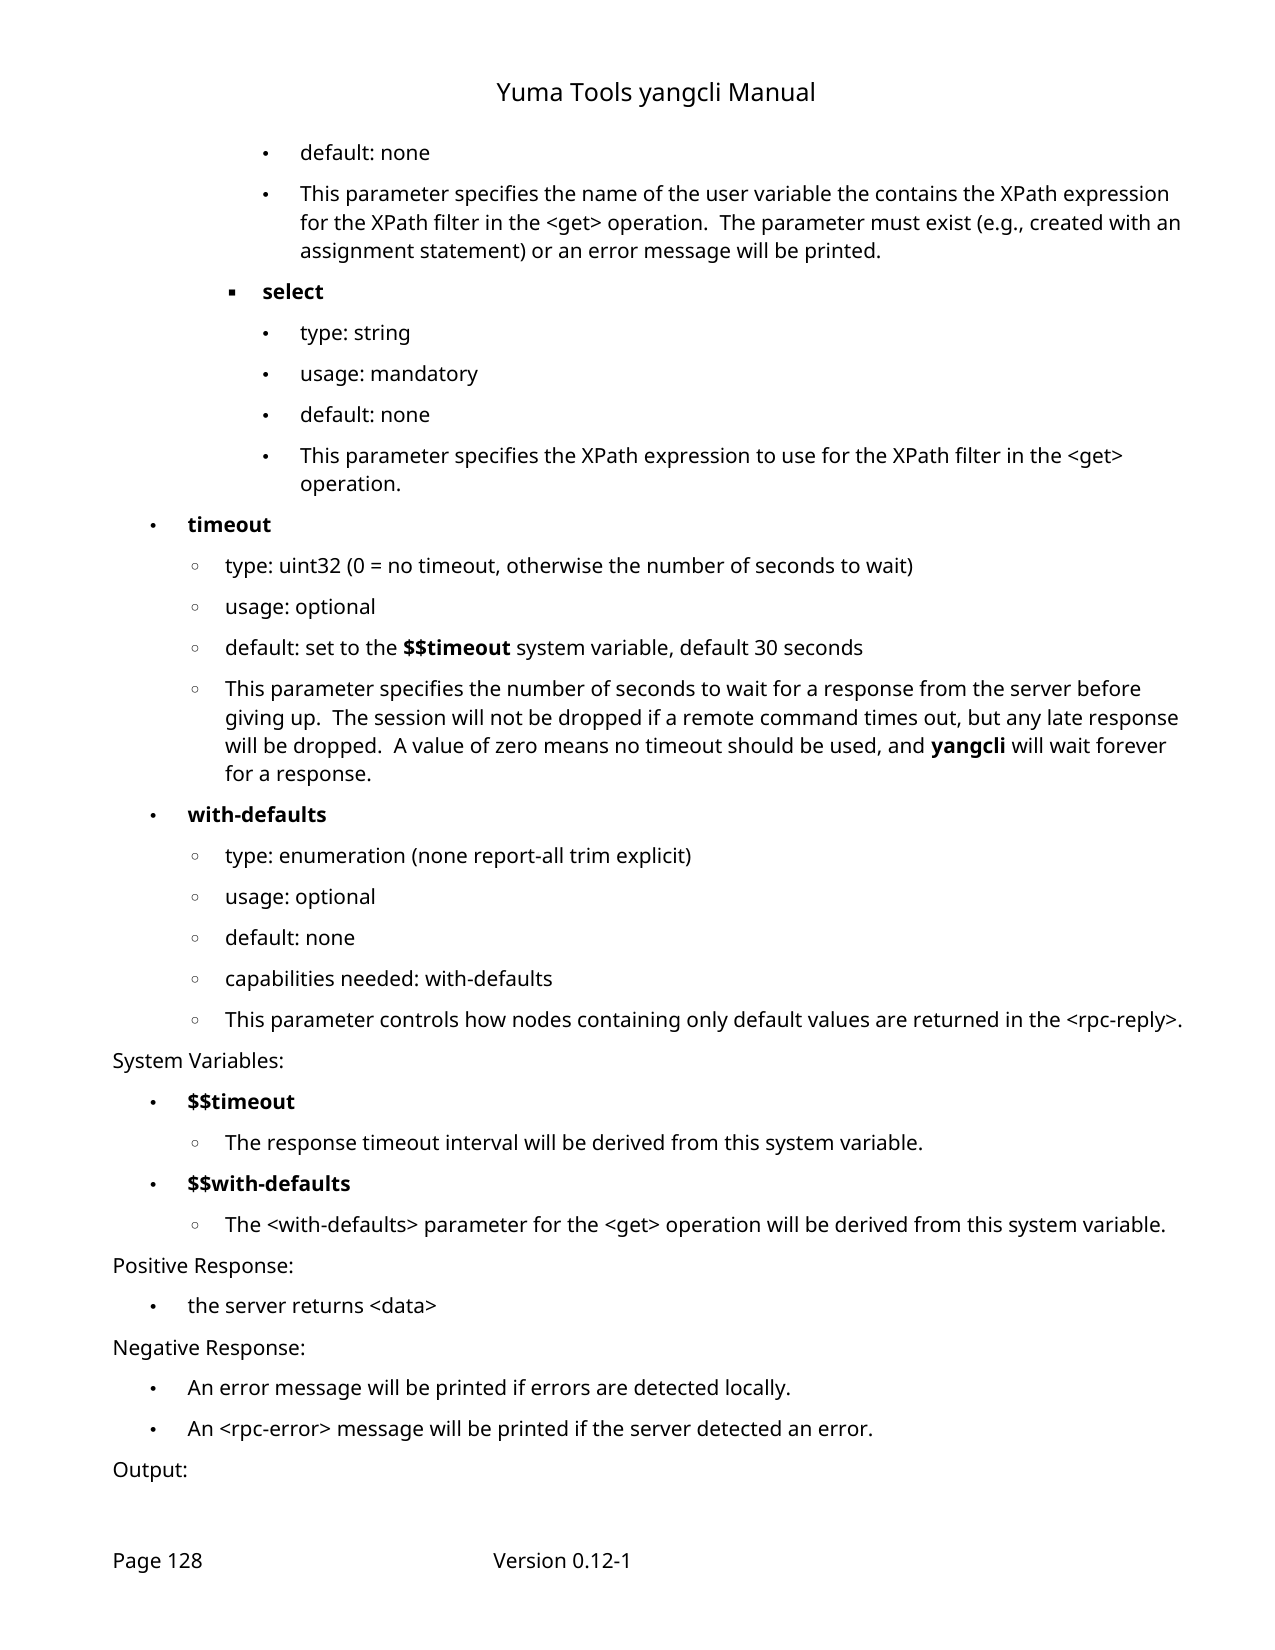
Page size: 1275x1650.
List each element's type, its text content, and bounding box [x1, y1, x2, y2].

list usage: optional [187, 592, 1200, 621]
list type: uint32 (0 = no timeout, otherwise the number of seconds to wait) [187, 551, 1200, 580]
list $$timeout [150, 1087, 1200, 1115]
list This parameter specifies the name of the user variable the contains the XPath expression for the XPath filter in the <get> operation. The parameter must exist (e.g., created with an assignment statement) or an error message will be printed. [262, 179, 1200, 265]
list with-defaults [150, 800, 1200, 829]
text Negative Response: [112, 1333, 1200, 1361]
list This parameter controls how nodes containing only default values are returned in the <rpc-reply>. [187, 1005, 1200, 1033]
list default: none [187, 923, 1200, 952]
list type: string [262, 318, 1200, 347]
list The <with-defaults> parameter for the <get> operation will be derived from this system variable. [187, 1210, 1200, 1238]
text Positive Response: [112, 1251, 1200, 1279]
list timeout [150, 510, 1200, 539]
list $$with-defaults [150, 1169, 1200, 1197]
list This parameter specifies the number of seconds to wait for a response from the server before giving up. The session will not be dropped if a remote command times out, but any late response will be dropped. A value of zero means no timeout should be used, and yangcli will wait forever for a response. [187, 674, 1200, 788]
list capabilities needed: with-defaults [187, 964, 1200, 993]
list The response timeout interval will be derived from this system variable. [187, 1128, 1200, 1156]
text Output: [112, 1455, 1200, 1484]
text System Variables: [112, 1046, 1200, 1074]
list An error message will be printed if errors are detected locally. [150, 1373, 1200, 1402]
list default: set to the $$timeout system variable, default 30 seconds [187, 633, 1200, 662]
list the server returns <data> [150, 1292, 1200, 1320]
list type: enumeration (none report-all trim explicit) [187, 841, 1200, 870]
list This parameter specifies the XPath expression to use for the XPath filter in the <get> operation. [262, 441, 1200, 498]
list default: none [262, 138, 1200, 167]
list default: none [262, 400, 1200, 428]
list usage: optional [187, 882, 1200, 911]
list usage: mandatory [262, 359, 1200, 388]
list An <rpc-error> message will be printed if the server detected an error. [150, 1414, 1200, 1443]
list select [225, 277, 1200, 306]
